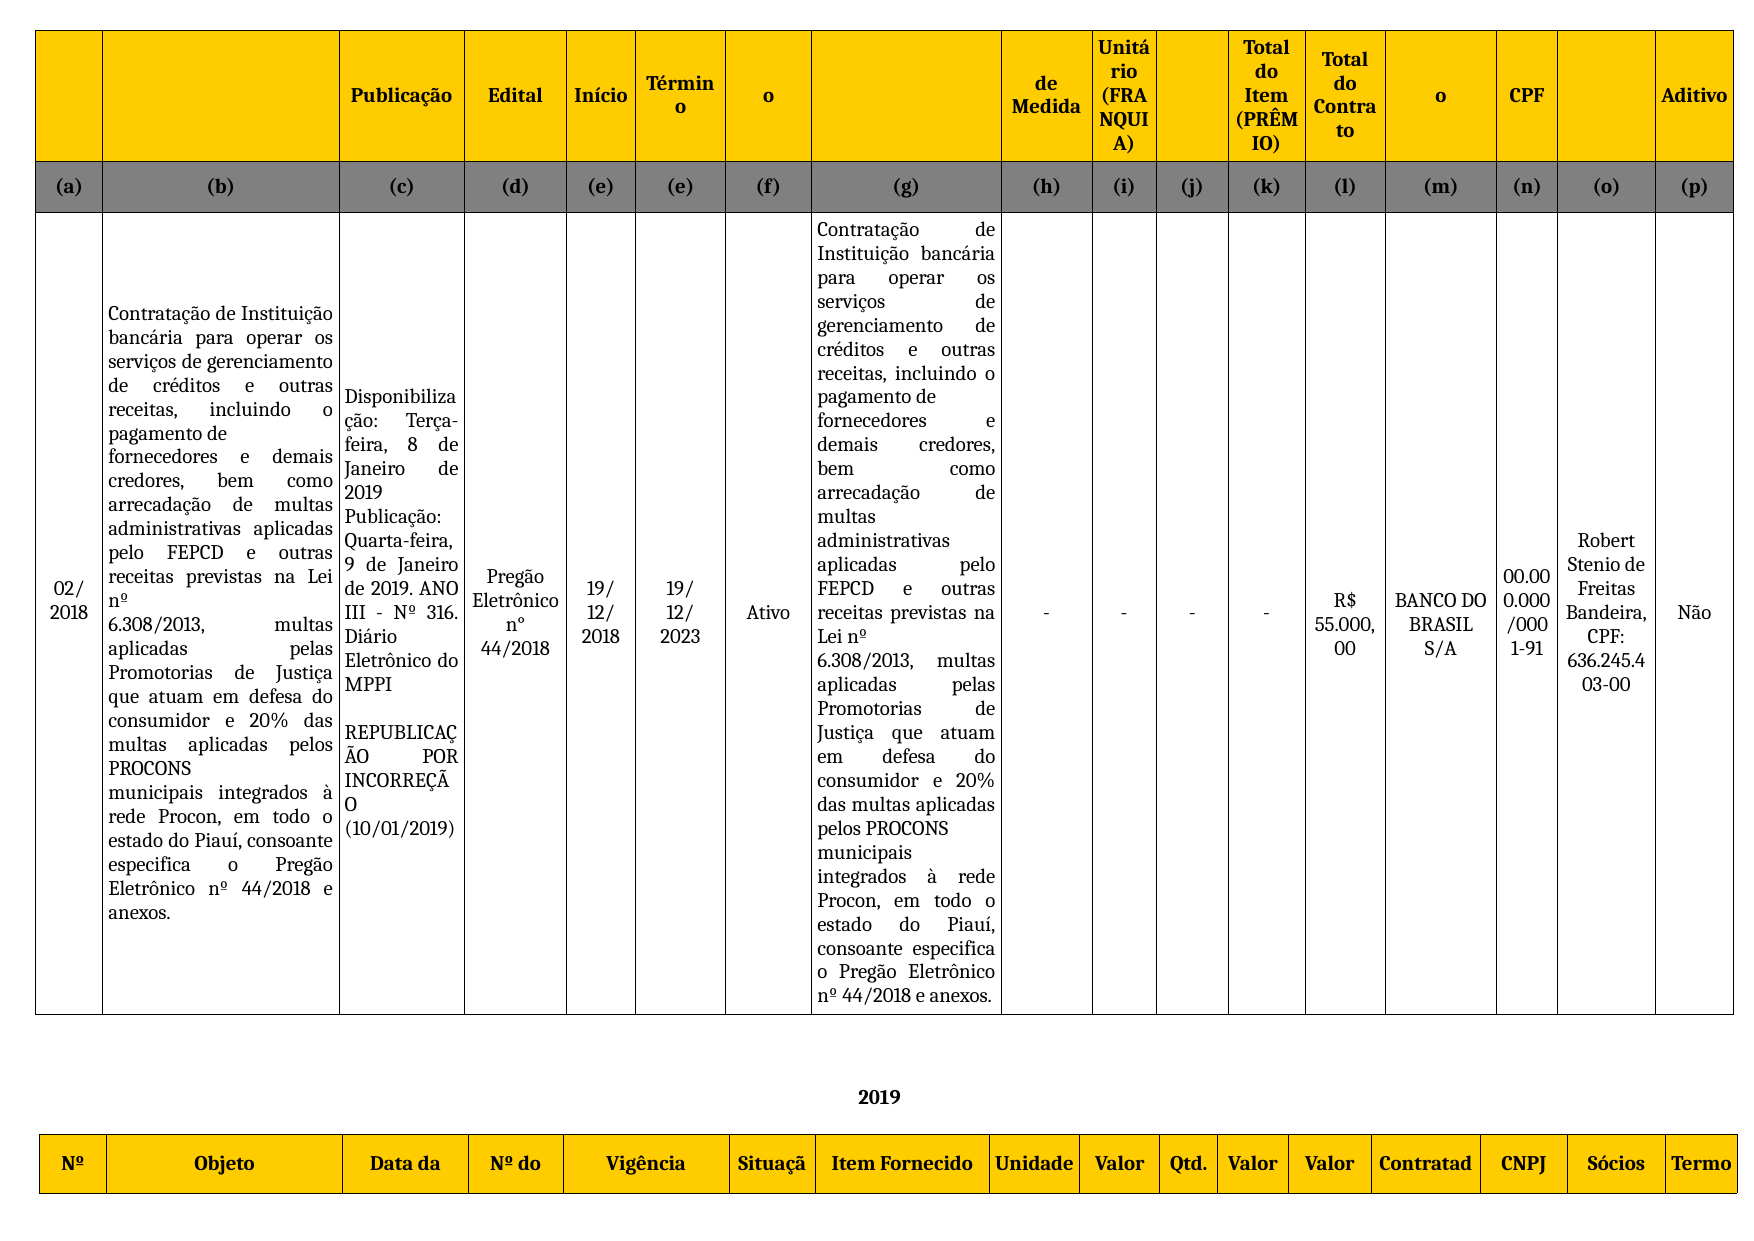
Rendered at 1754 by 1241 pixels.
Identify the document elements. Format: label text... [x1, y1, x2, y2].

table_header Item Fornecido [816, 1135, 989, 1193]
table_header Vigência [564, 1135, 729, 1193]
table_cell 00.000.000/0001-91 [1497, 213, 1557, 1014]
table_header [1157, 31, 1228, 161]
table_cell Contratação de Instituição bancária para operar os serviços de gerenciamento de créditos e outras receitas, incluindo o pagamento de fornecedores e demais credores, bem como arrecadação de multas administrativas aplicadas pelo FEPCD e outras receitas previstas na Lei nº 6.308/2013, multas aplicadas pelas Promotorias de Justiça que atuam em defesa do consumidor e 20% das multas aplicadas pelos PROCONS municipais integrados à rede Procon, em todo o estado do Piauí, consoante especifica o Pregão Eletrônico nº 44/2018 e anexos. [103, 213, 339, 1014]
table_cell (i) [1093, 162, 1156, 212]
table_header Valor [1080, 1135, 1159, 1193]
table_cell (o) [1558, 162, 1655, 212]
table_cell (m) [1386, 162, 1496, 212]
table_header Qtd. [1160, 1135, 1217, 1193]
table_header Nº do [469, 1135, 563, 1193]
table_cell Contratação de Instituição bancária para operar os serviços de gerenciamento de créditos e outras receitas, incluindo o pagamento de fornecedores e demais credores, bem como arrecadação de multas administrativas aplicadas pelo FEPCD e outras receitas previstas na Lei nº 6.308/2013, multas aplicadas pelas Promotorias de Justiça que atuam em defesa do consumidor e 20% das multas aplicadas pelos PROCONS municipais integrados à rede Procon, em todo o estado do Piauí, consoante especifica o Pregão Eletrônico nº 44/2018 e anexos. [812, 213, 1001, 1014]
table_header CPF [1497, 31, 1557, 161]
table_header Unitário (FRANQUIA) [1093, 31, 1156, 161]
table_header Situaçã [730, 1135, 815, 1193]
table_header [36, 31, 102, 161]
table_header Termo [1666, 1135, 1737, 1193]
table_header o [1386, 31, 1496, 161]
table_cell - [1093, 213, 1156, 1014]
table_cell (c) [340, 162, 464, 212]
table_header Aditivo [1656, 31, 1733, 161]
table_header Valor [1289, 1135, 1371, 1193]
table_header Nº [40, 1135, 106, 1193]
table_cell - [1157, 213, 1228, 1014]
table_cell Não [1656, 213, 1733, 1014]
table_cell R$ 55.000,00 [1306, 213, 1385, 1014]
table_cell (n) [1497, 162, 1557, 212]
table_cell (g) [812, 162, 1001, 212]
table_cell (l) [1306, 162, 1385, 212]
table_header Data da [343, 1135, 468, 1193]
table_cell Disponibilização: Terça-feira, 8 de Janeiro de 2019 Publicação: Quarta-feira, 9 de Janeiro de 2019. ANO III - Nº 316. Diário Eletrônico do MPPI REPUBLICAÇÃO POR INCORREÇÃO (10/01/2019) [340, 213, 464, 1014]
table_header Valor [1218, 1135, 1288, 1193]
table_cell 19/ 12/ 2023 [636, 213, 725, 1014]
table_cell Término [636, 31, 725, 161]
table_cell (f) [726, 162, 811, 212]
table_header CNPJ [1481, 1135, 1567, 1193]
table_header Edital [465, 31, 566, 161]
table_cell Pregão Eletrônico n° 44/2018 [465, 213, 566, 1014]
table_cell - [1229, 213, 1305, 1014]
table_cell 02/ 2018 [36, 213, 102, 1014]
table_cell Robert Stenio de Freitas Bandeira, CPF: 636.245.403-00 [1558, 213, 1655, 1014]
table_header [812, 31, 1001, 161]
table_cell (b) [103, 162, 339, 212]
table_cell (a) [36, 162, 102, 212]
table_header Sócios [1568, 1135, 1665, 1193]
table_cell Ativo [726, 213, 811, 1014]
table_header Publicação [340, 31, 464, 161]
table_cell (k) [1229, 162, 1305, 212]
table_cell (j) [1157, 162, 1228, 212]
table_header o [726, 31, 811, 161]
table_cell (p) [1656, 162, 1733, 212]
table_header Total do Contrato [1306, 31, 1385, 161]
table_header Contratad [1372, 1135, 1480, 1193]
table_cell Início [567, 31, 635, 161]
table_cell BANCO DO BRASIL S/A [1386, 213, 1496, 1014]
table_header Unidade [990, 1135, 1079, 1193]
table_cell (d) [465, 162, 566, 212]
table_header Total do Item (PRÊMIO) [1229, 31, 1305, 161]
table_header de Medida [1002, 31, 1092, 161]
table_cell (e) [636, 162, 725, 212]
table_cell (e) [567, 162, 635, 212]
table_header Objeto [107, 1135, 342, 1193]
text 2019 [29, 1086, 1729, 1110]
table_cell 19/ 12/ 2018 [567, 213, 635, 1014]
table_header [103, 31, 339, 161]
table_header [1558, 31, 1655, 161]
table_cell (h) [1002, 162, 1092, 212]
table_cell - [1002, 213, 1092, 1014]
